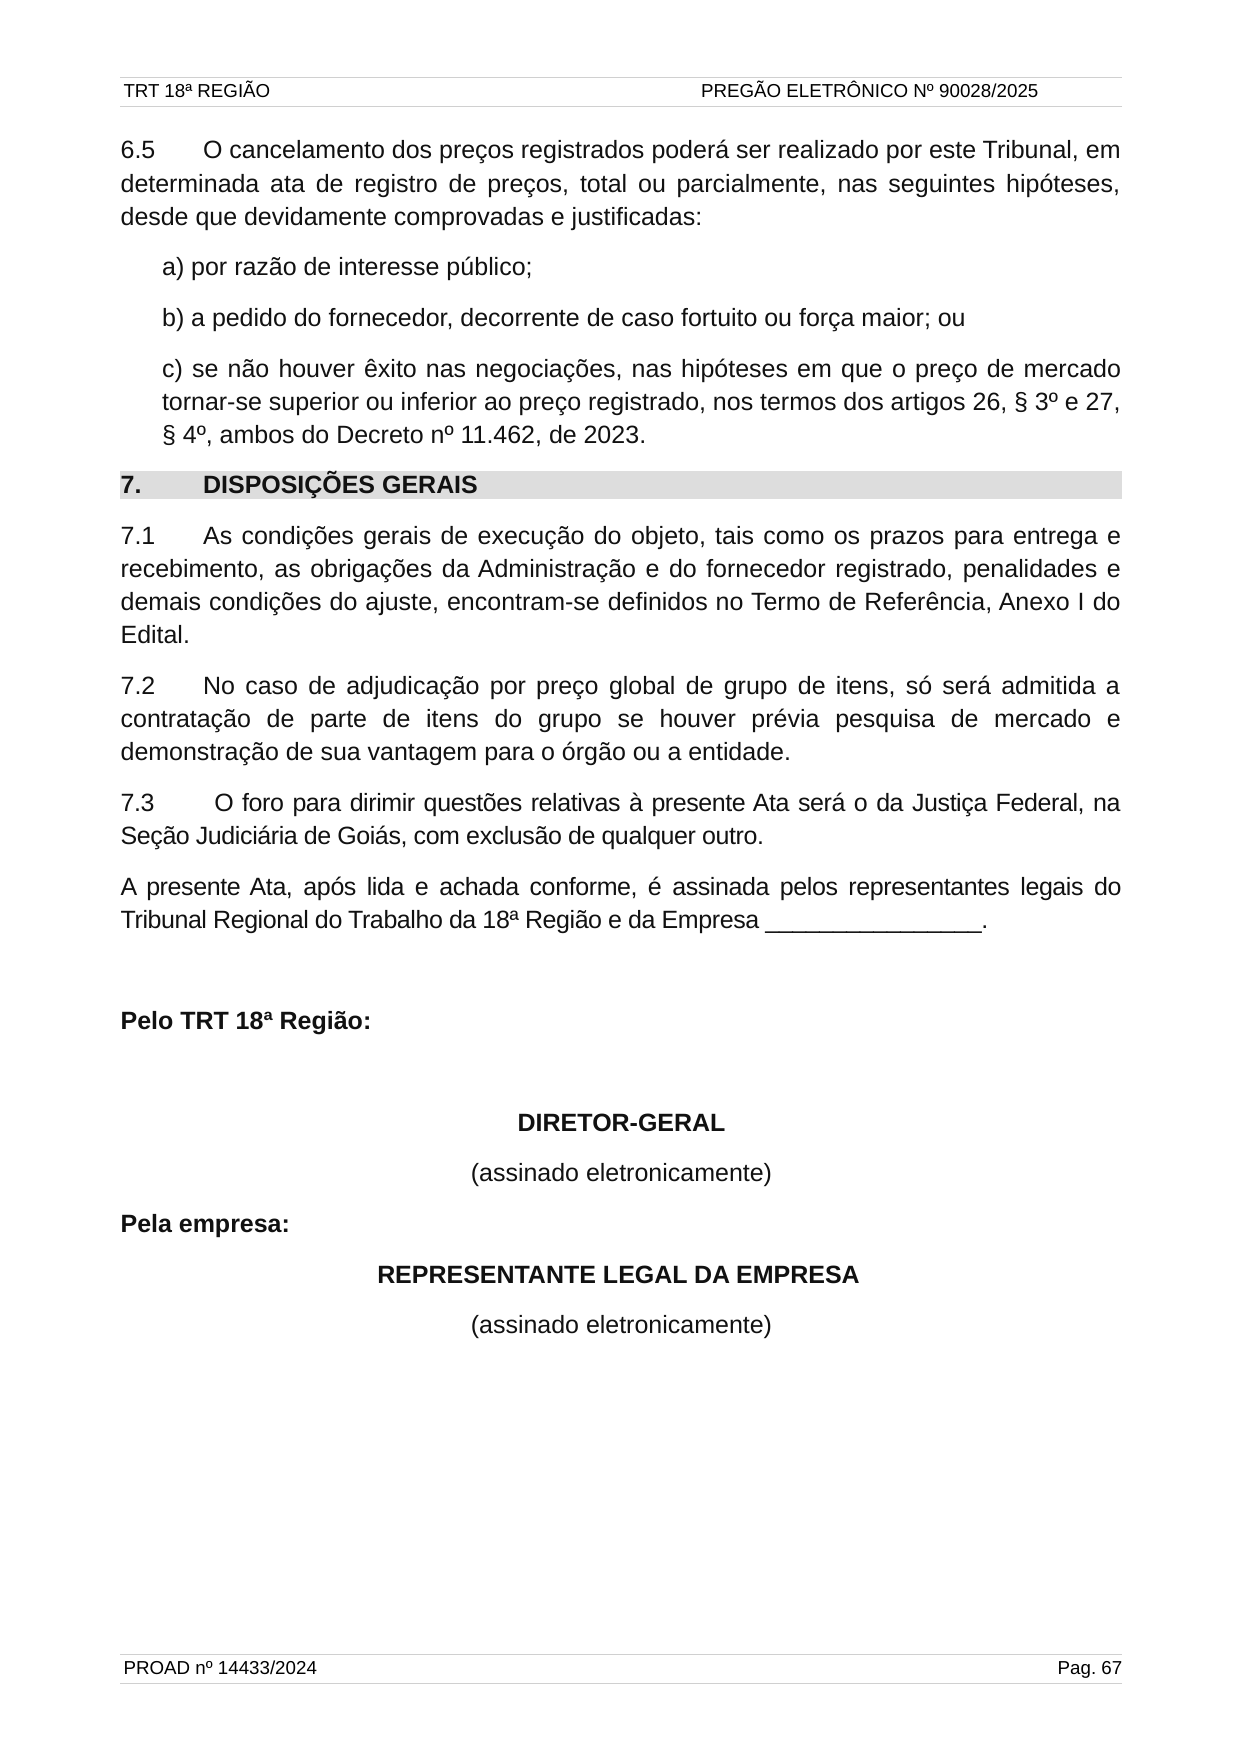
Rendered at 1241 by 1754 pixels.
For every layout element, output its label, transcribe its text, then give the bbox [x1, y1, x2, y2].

list a) por razão de interesse público; [162, 252, 1122, 281]
text DIRETOR-GERAL [120, 1107, 1122, 1136]
list 6.5 O cancelamento dos preços registrados poderá ser realizado por este Tribunal, em determinada ata de registro de preços, total ou parcialmente, nas seguintes hipóteses, desde que devidamente comprovadas e justificadas: [120, 136, 1122, 230]
text Pelo TRT 18ª Região: [120, 1006, 1122, 1035]
text 7.3 O foro para dirimir questões relativas à presente Ata será o da Justiça Federal, na Seção Judiciária de Goiás, com exclusão de qualquer outro. [120, 788, 1122, 849]
text A presente Ata, após lida e achada conforme, é assinada pelos representantes legais do Tribunal Regional do Trabalho da 18ª Região e da Empresa ________________. [120, 872, 1122, 933]
text (assinado eletronicamente) [120, 1158, 1122, 1187]
list c) se não houver êxito nas negociações, nas hipóteses em que o preço de mercado tornar-se superior ou inferior ao preço registrado, nos termos dos artigos 26, § 3º e 27, § 4º, ambos do Decreto nº 11.462, de 2023. [162, 354, 1122, 448]
list 7.2 No caso de adjudicação por preço global de grupo de itens, só será admitida a contratação de parte de itens do grupo se houver prévia pesquisa de mercado e demonstração de sua vantagem para o órgão ou a entidade. [120, 671, 1122, 766]
text (assinado eletronicamente) [120, 1310, 1122, 1339]
text Pela empresa: [120, 1209, 1122, 1238]
list b) a pedido do fornecedor, decorrente de caso fortuito ou força maior; ou [162, 303, 1122, 332]
list 7.1 As condições gerais de execução do objeto, tais como os prazos para entrega e recebimento, as obrigações da Administração e do fornecedor registrado, penalidades e demais condições do ajuste, encontram-se definidos no Termo de Referência, Anexo I do Edital. [120, 521, 1122, 649]
text REPRESENTANTE LEGAL DA EMPRESA [120, 1260, 1122, 1288]
list 7. DISPOSIÇÕES GERAIS [120, 471, 1122, 499]
